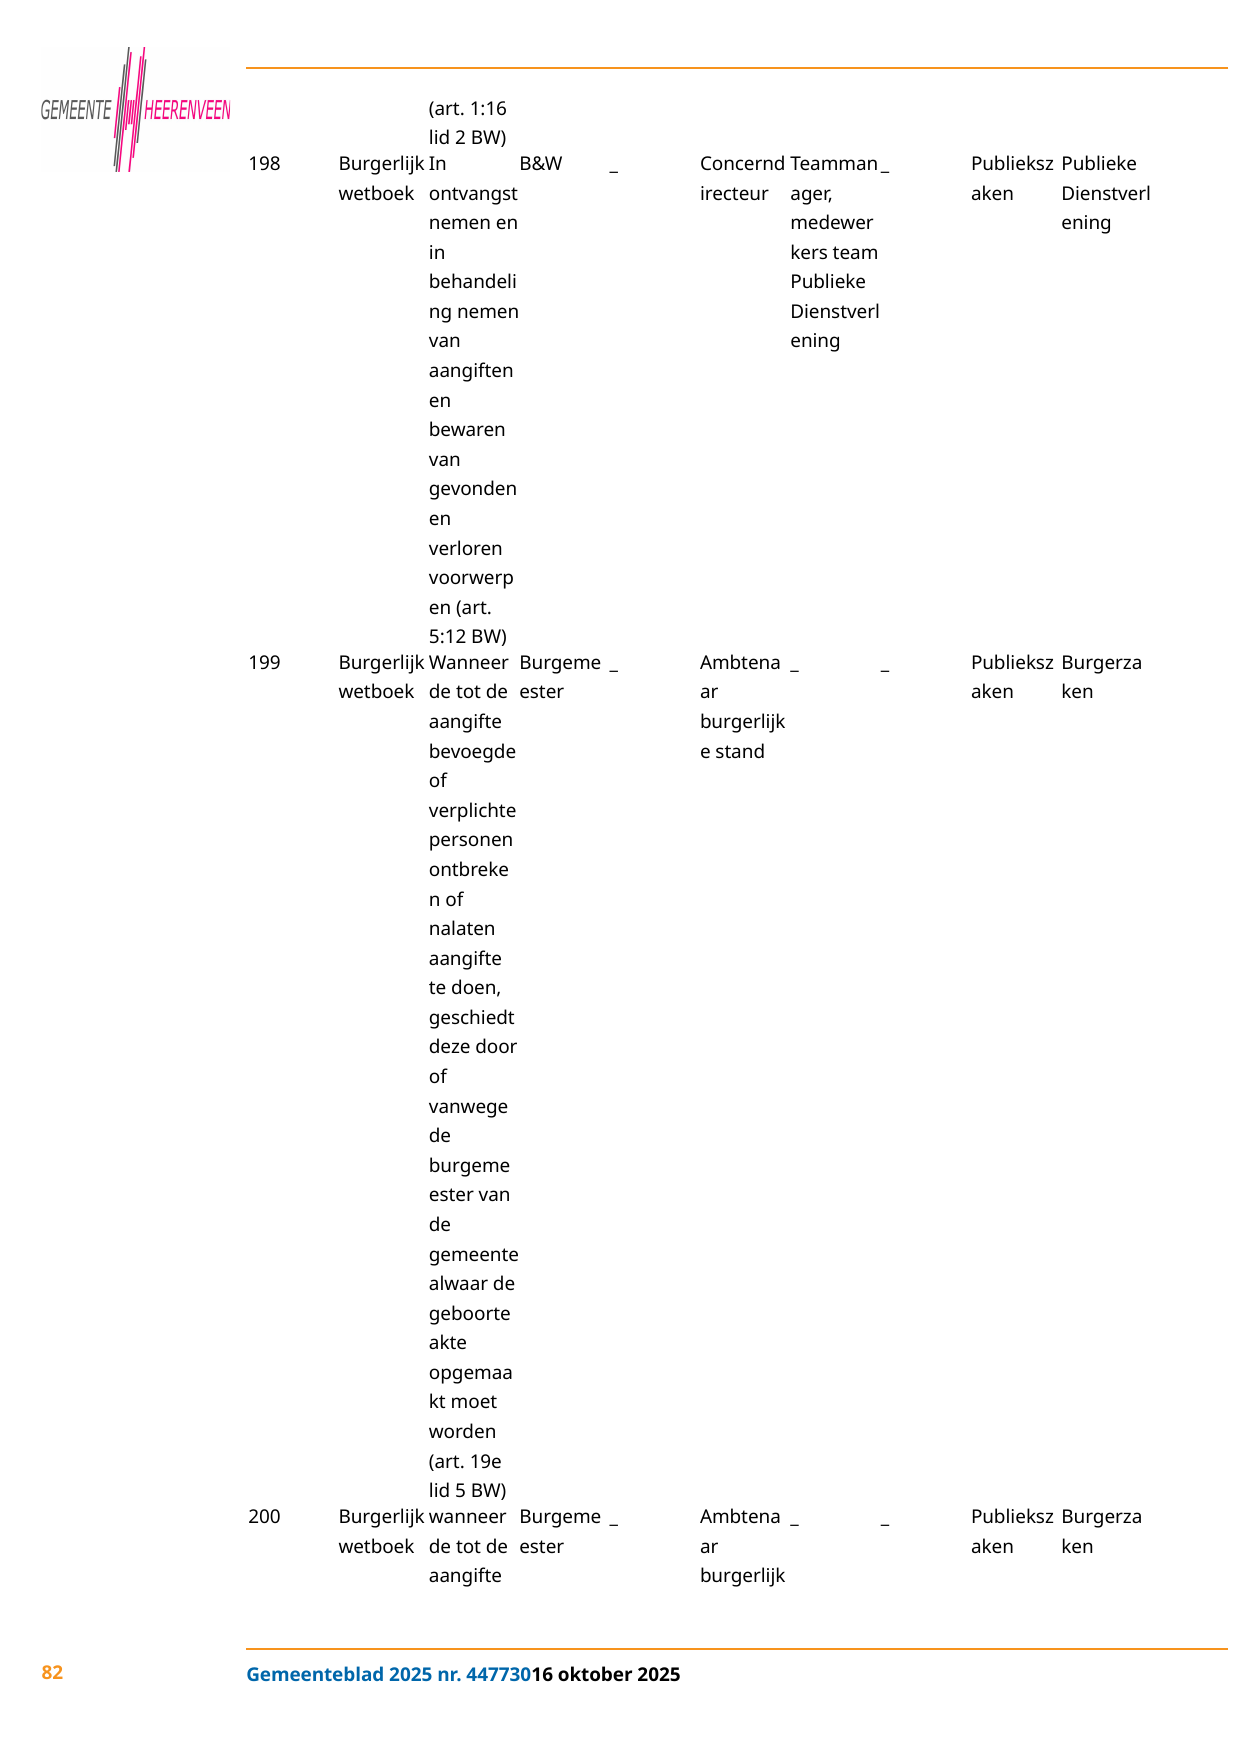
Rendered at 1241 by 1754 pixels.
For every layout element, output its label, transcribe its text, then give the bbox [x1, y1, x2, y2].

table_cell Publiekszaken [971, 150, 1061, 649]
table_cell Ambtenaar burgerlijke stand [700, 649, 790, 1503]
table_cell [519, 95, 609, 150]
table_cell _ [609, 1503, 700, 1588]
table_cell _ [881, 150, 971, 649]
table_cell [881, 95, 971, 150]
table_cell _ [790, 649, 881, 1503]
table_cell _ [881, 1503, 971, 1588]
table_cell [700, 95, 790, 150]
table_cell Burgemeester [519, 1503, 609, 1588]
table_cell Burgerzaken [1061, 1503, 1152, 1588]
table_cell [1061, 95, 1152, 150]
table_cell _ [609, 150, 700, 649]
table_cell _ [609, 649, 700, 1503]
table_cell 200 [248, 1503, 338, 1588]
picture [41, 47, 231, 172]
table_cell Publieke Dienstverlening [1061, 150, 1152, 649]
table_cell _ [881, 649, 971, 1503]
table_cell [790, 95, 881, 150]
table_cell 198 [248, 150, 338, 649]
table_cell Wanneer de tot de aangifte bevoegde of verplichte personen ontbreken of nalaten aangifte te doen, geschiedt deze door of vanwege de burgemeester van de gemeente alwaar de geboorteakte opgemaakt moet worden (art. 19e lid 5 BW) [429, 649, 519, 1503]
table_cell B&W [519, 150, 609, 649]
table_cell Publiekszaken [971, 1503, 1061, 1588]
table_cell wanneer de tot de aangifte [429, 1503, 519, 1588]
table_cell Concerndirecteur [700, 150, 790, 649]
table_cell [609, 95, 700, 150]
table_cell (art. 1:16 lid 2 BW) [429, 95, 519, 150]
table_cell Burgemeester [519, 649, 609, 1503]
table_cell _ [790, 1503, 881, 1588]
table_cell Teammanager, medewerkers team Publieke Dienstverlening [790, 150, 881, 649]
table_cell Burgerlijk wetboek [338, 150, 429, 649]
table_cell Burgerlijk wetboek [338, 1503, 429, 1588]
table_cell Burgerlijk wetboek [338, 649, 429, 1503]
table_cell Publiekszaken [971, 649, 1061, 1503]
table_cell Burgerzaken [1061, 649, 1152, 1503]
table_cell In ontvangst nemen en in behandeling nemen van aangiften en bewaren van gevonden en verloren voorwerpen (art. 5:12 BW) [429, 150, 519, 649]
table_cell 199 [248, 649, 338, 1503]
table_cell [338, 95, 429, 150]
table_cell [971, 95, 1061, 150]
table_cell [248, 95, 338, 150]
table_cell Ambtenaar burgerlijk [700, 1503, 790, 1588]
